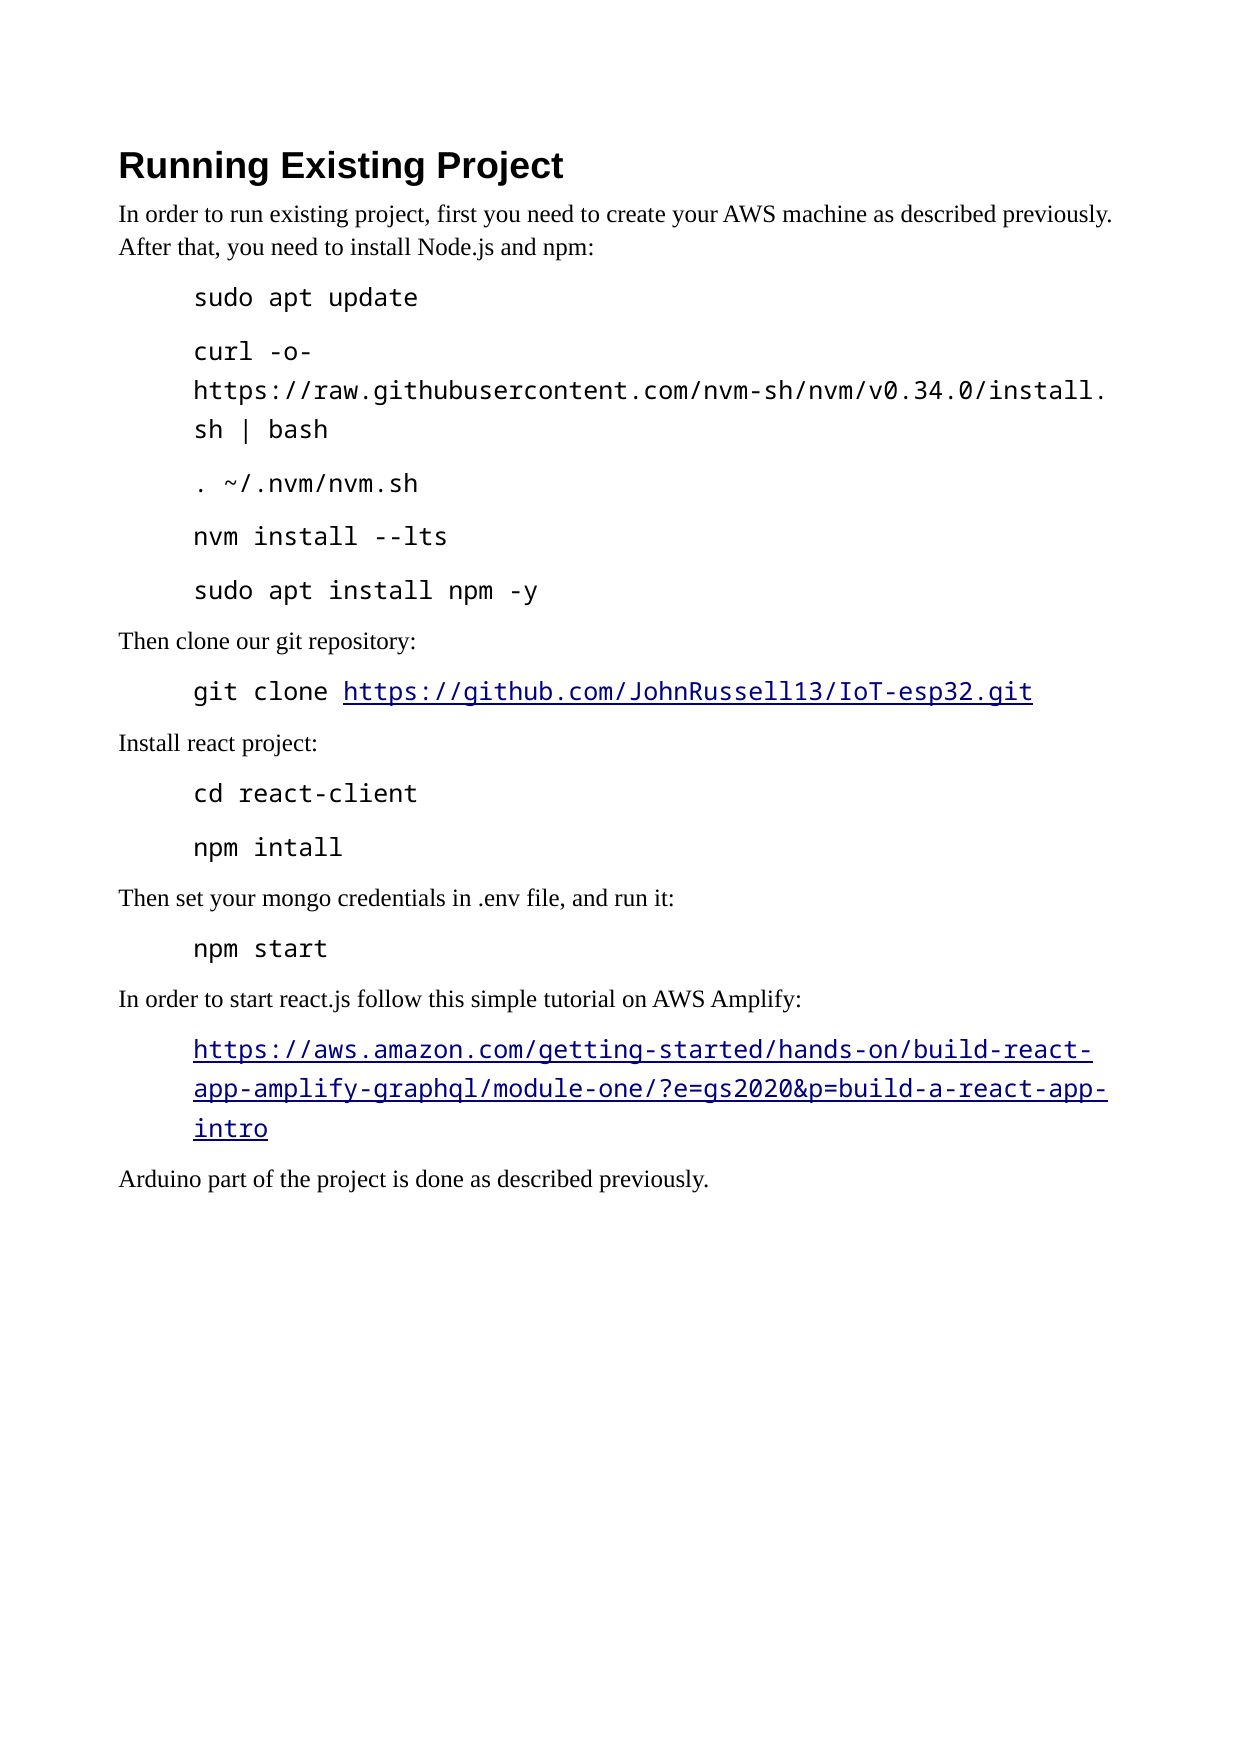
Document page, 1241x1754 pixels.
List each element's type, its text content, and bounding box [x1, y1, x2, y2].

text https://aws.amazon.com/getting-started/hands-on/build-react-app-amplify-graphql/module-one/?e=gs2020&p=build-a-react-app-intro [193, 1032, 1122, 1144]
text . ~/.nvm/nvm.sh [193, 465, 1122, 499]
text Then clone our git repository: [118, 626, 1122, 655]
text Install react project: [118, 728, 1122, 757]
text Arduino part of the project is done as described previously. [118, 1164, 1122, 1193]
text git clone https://github.com/JohnRussell13/IoT-esp32.git [193, 674, 1122, 708]
text nvm install --lts [193, 519, 1122, 553]
text sudo apt install npm -y [193, 573, 1122, 607]
subtitle Running Existing Project [118, 143, 1122, 186]
text npm intall [193, 829, 1122, 863]
text Then set your mongo credentials in .env file, and run it: [118, 883, 1122, 912]
text In order to start react.js follow this simple tutorial on AWS Amplify: [118, 984, 1122, 1013]
text cd react-client [193, 775, 1122, 809]
text curl -o- https://raw.githubusercontent.com/nvm-sh/nvm/v0.34.0/install.sh | bash [193, 333, 1122, 446]
text sudo apt update [193, 279, 1122, 313]
text npm start [193, 931, 1122, 964]
text In order to run existing project, first you need to create your AWS machine as described previously. After that, you need to install Node.js and npm: [118, 199, 1122, 261]
